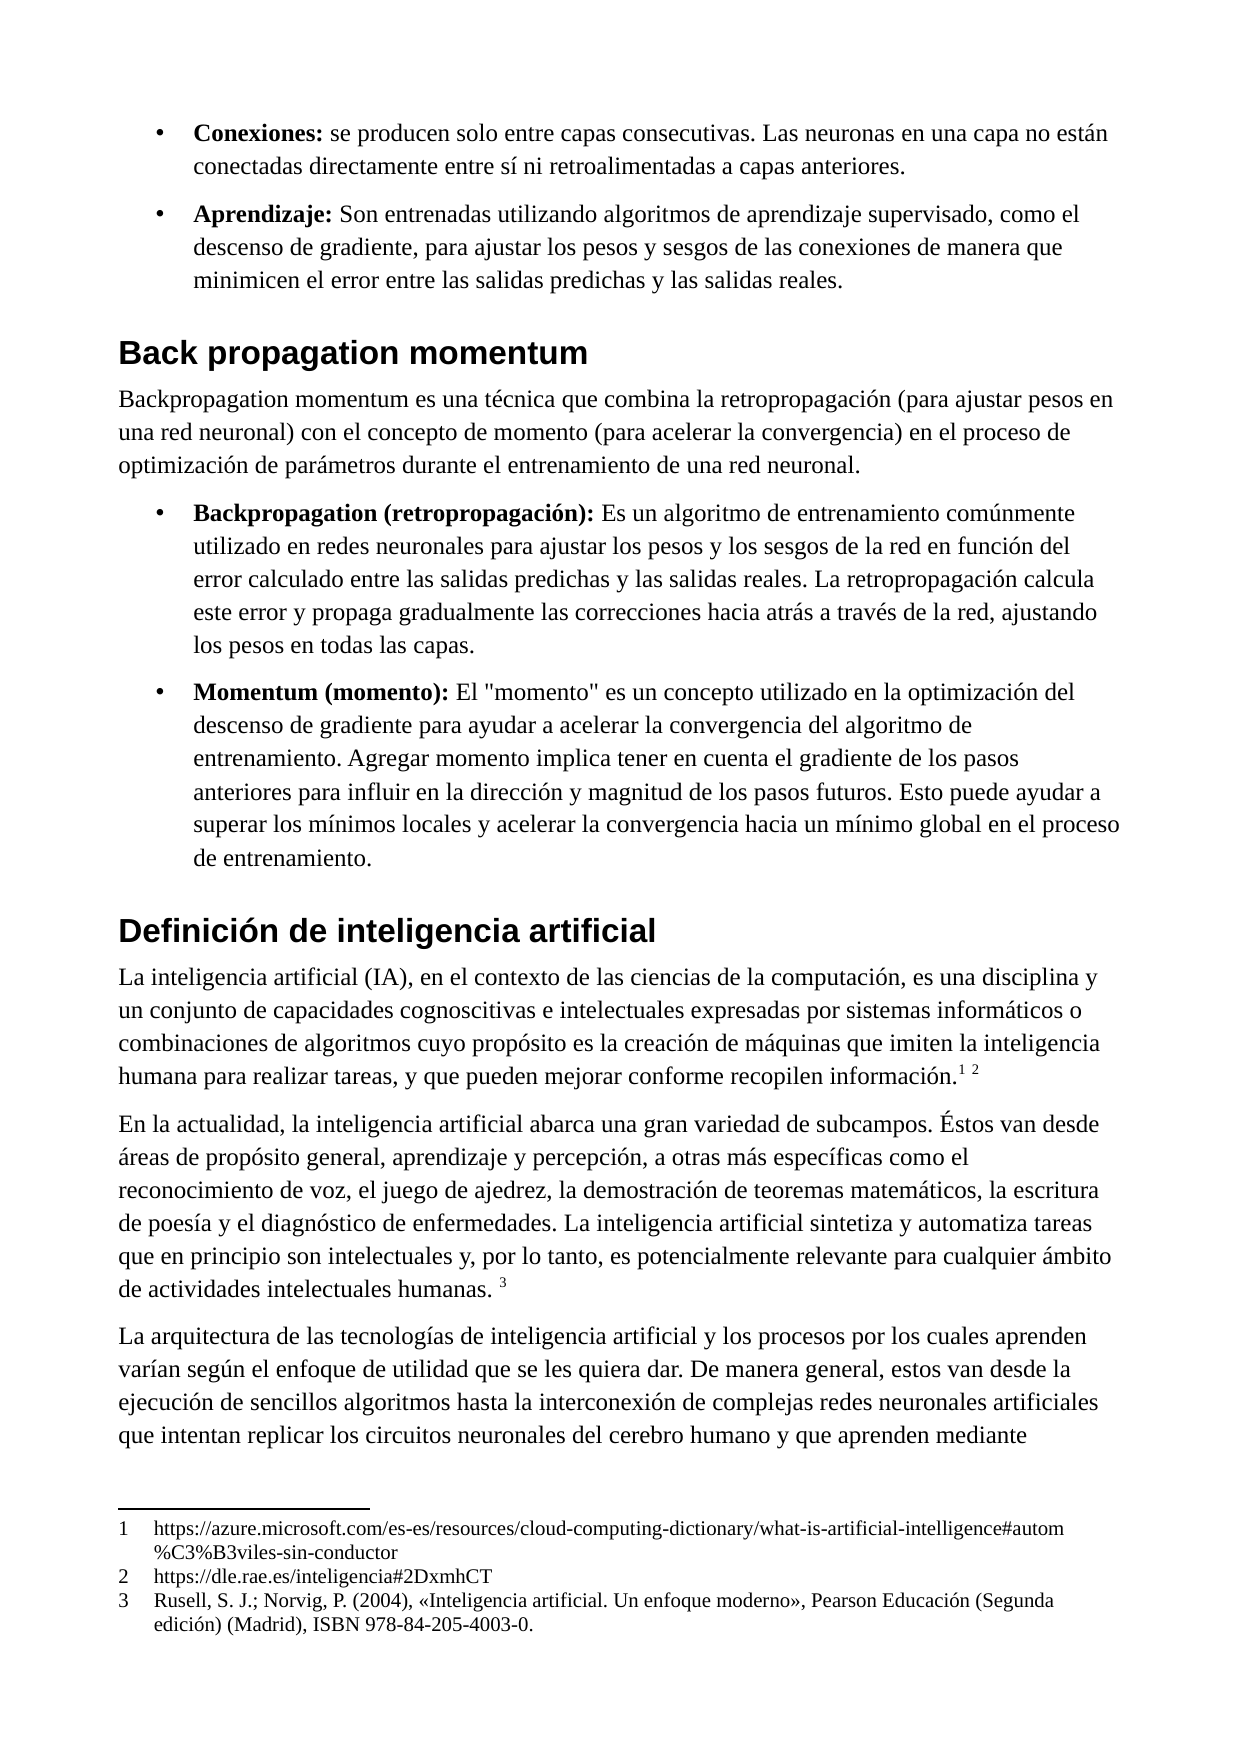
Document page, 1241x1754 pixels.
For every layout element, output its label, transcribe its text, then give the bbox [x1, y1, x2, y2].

subtitle Back propagation momentum [118, 333, 1122, 372]
text En la actualidad, la inteligencia artificial abarca una gran variedad de subcampos. Éstos van desde áreas de propósito general, aprendizaje y percepción, a otras más específicas como el reconocimiento de voz, el juego de ajedrez, la demostración de teoremas matemáticos, la escritura de poesía y el diagnóstico de enfermedades. La inteligencia artificial sintetiza y automatiza tareas que en principio son intelectuales y, por lo tanto, es potencialmente relevante para cualquier ámbito de actividades intelectuales humanas. [118, 1109, 1122, 1302]
text Backpropagation momentum es una técnica que combina la retropropagación (para ajustar pesos en una red neuronal) con el concepto de momento (para acelerar la convergencia) en el proceso de optimización de parámetros durante el entrenamiento de una red neuronal. [118, 384, 1122, 479]
list Conexiones: se producen solo entre capas consecutivas. Las neuronas en una capa no están conectadas directamente entre sí ni retroalimentadas a capas anteriores. [156, 118, 1122, 180]
text La inteligencia artificial (IA), en el contexto de las ciencias de la computación, es una disciplina y un conjunto de capacidades cognoscitivas e intelectuales expresadas por sistemas informáticos o combinaciones de algoritmos cuyo propósito es la creación de máquinas que imiten la inteligencia humana para realizar tareas, y que pueden mejorar conforme recopilen información. [118, 962, 1122, 1090]
text https://azure.microsoft.com/es-es/resources/cloud-computing-dictionary/what-is-artificial-intelligence#autom%C3%B3viles-sin-conductor [118, 1516, 1122, 1564]
text Rusell, S. J.; Norvig, P. (2004), «Inteligencia artificial. Un enfoque moderno», Pearson Educación (Segunda edición) (Madrid), ISBN 978-84-205-4003-0. [118, 1588, 1122, 1636]
list Backpropagation (retropropagación): Es un algoritmo de entrenamiento comúnmente utilizado en redes neuronales para ajustar los pesos y los sesgos de la red en función del error calculado entre las salidas predichas y las salidas reales. La retropropagación calcula este error y propaga gradualmente las correcciones hacia atrás a través de la red, ajustando los pesos en todas las capas. [156, 498, 1122, 659]
subtitle Definición de inteligencia artificial [118, 911, 1122, 949]
text https://dle.rae.es/inteligencia#2DxmhCT [118, 1564, 1122, 1588]
list Aprendizaje: Son entrenadas utilizando algoritmos de aprendizaje supervisado, como el descenso de gradiente, para ajustar los pesos y sesgos de las conexiones de manera que minimicen el error entre las salidas predichas y las salidas reales. [156, 199, 1122, 293]
list Momentum (momento): El "momento" es un concepto utilizado en la optimización del descenso de gradiente para ayudar a acelerar la convergencia del algoritmo de entrenamiento. Agregar momento implica tener en cuenta el gradiente de los pasos anteriores para influir en la dirección y magnitud de los pasos futuros. Esto puede ayudar a superar los mínimos locales y acelerar la convergencia hacia un mínimo global en el proceso de entrenamiento. [156, 677, 1122, 871]
text La arquitectura de las tecnologías de inteligencia artificial y los procesos por los cuales aprenden varían según el enfoque de utilidad que se les quiera dar. De manera general, estos van desde la ejecución de sencillos algoritmos hasta la interconexión de complejas redes neuronales artificiales que intentan replicar los circuitos neuronales del cerebro humano y que aprenden mediante [118, 1321, 1122, 1449]
